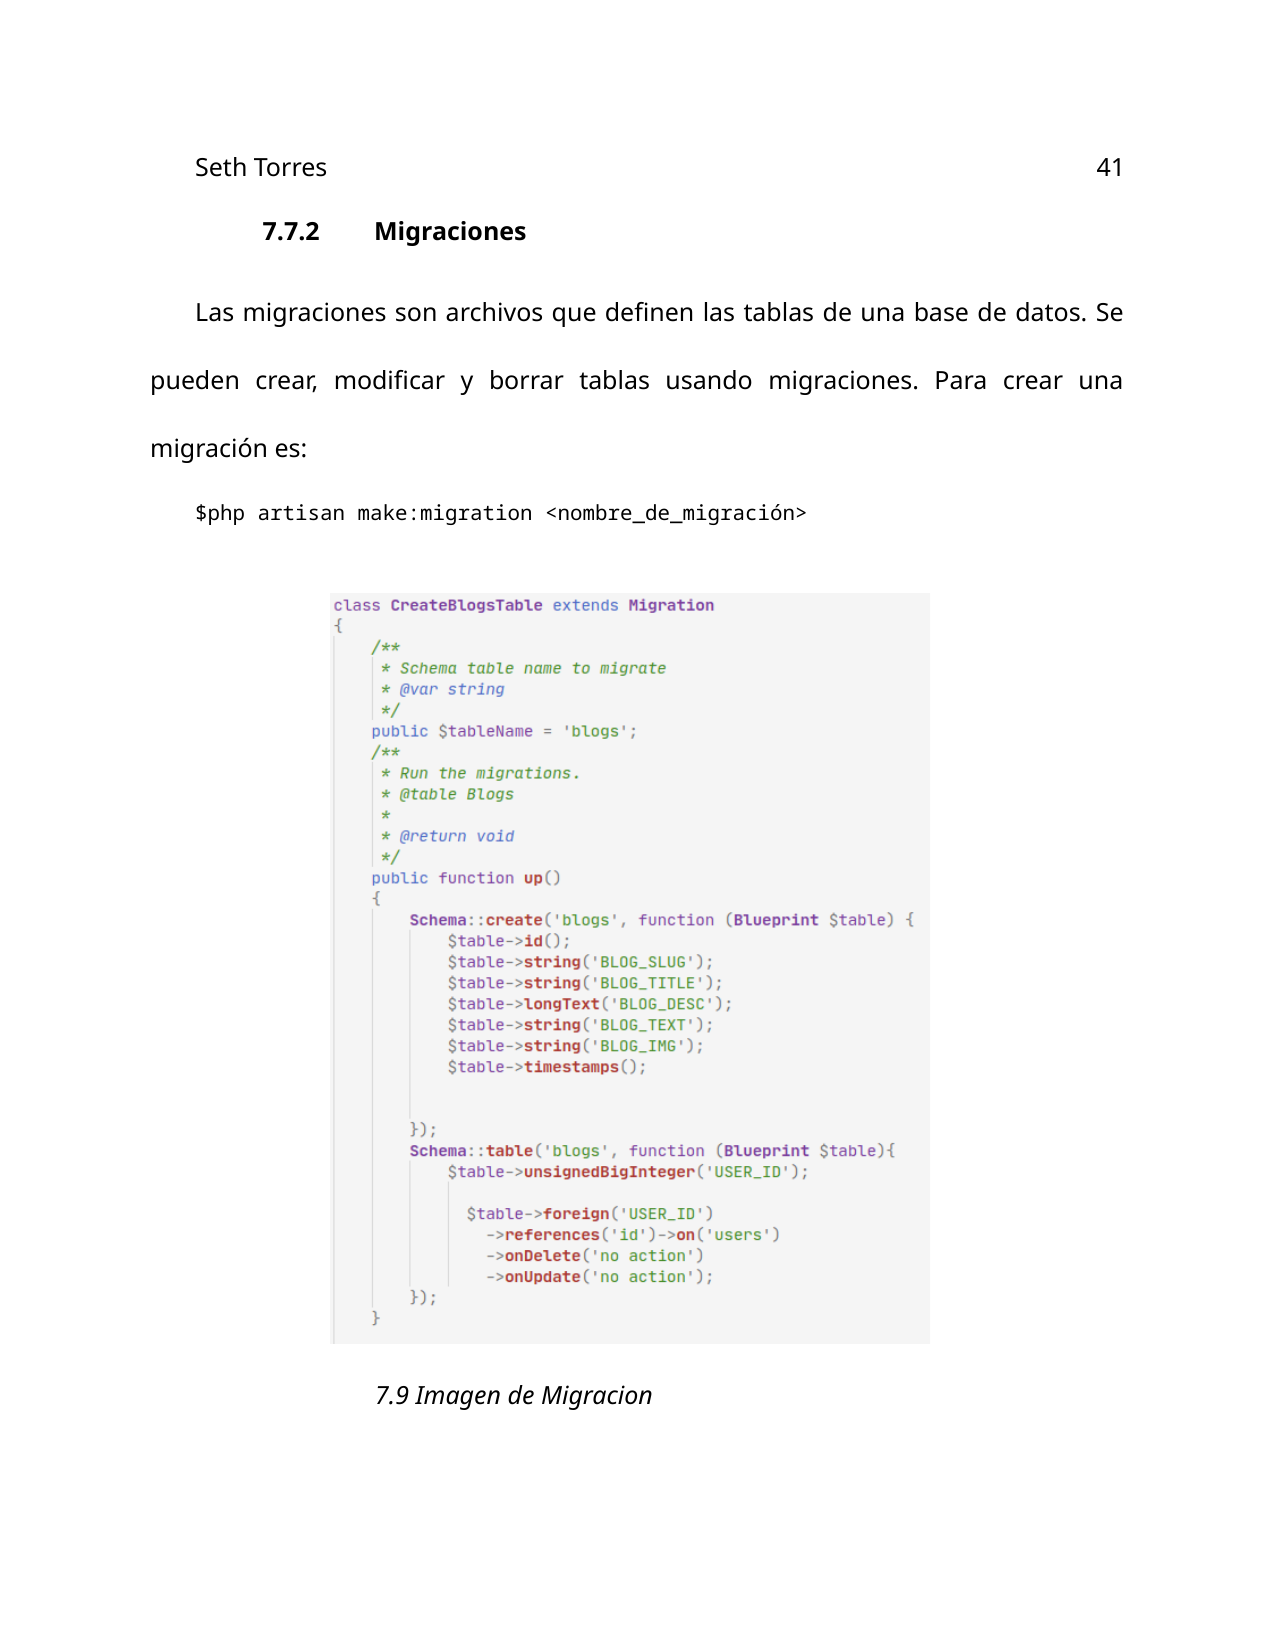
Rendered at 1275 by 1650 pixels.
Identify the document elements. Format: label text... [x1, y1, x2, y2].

subtitle Migraciones [262, 213, 1125, 248]
picture [330, 593, 930, 1344]
text $php artisan make:migration <nombre_de_migración> [150, 498, 1125, 527]
text Las migraciones son archivos que definen las tablas de una base de datos. Se pueden crear, modificar y borrar tablas usando migraciones. Para crear una migración es: [150, 294, 1125, 464]
text 7.9 Imagen de Migracion [330, 1344, 930, 1412]
